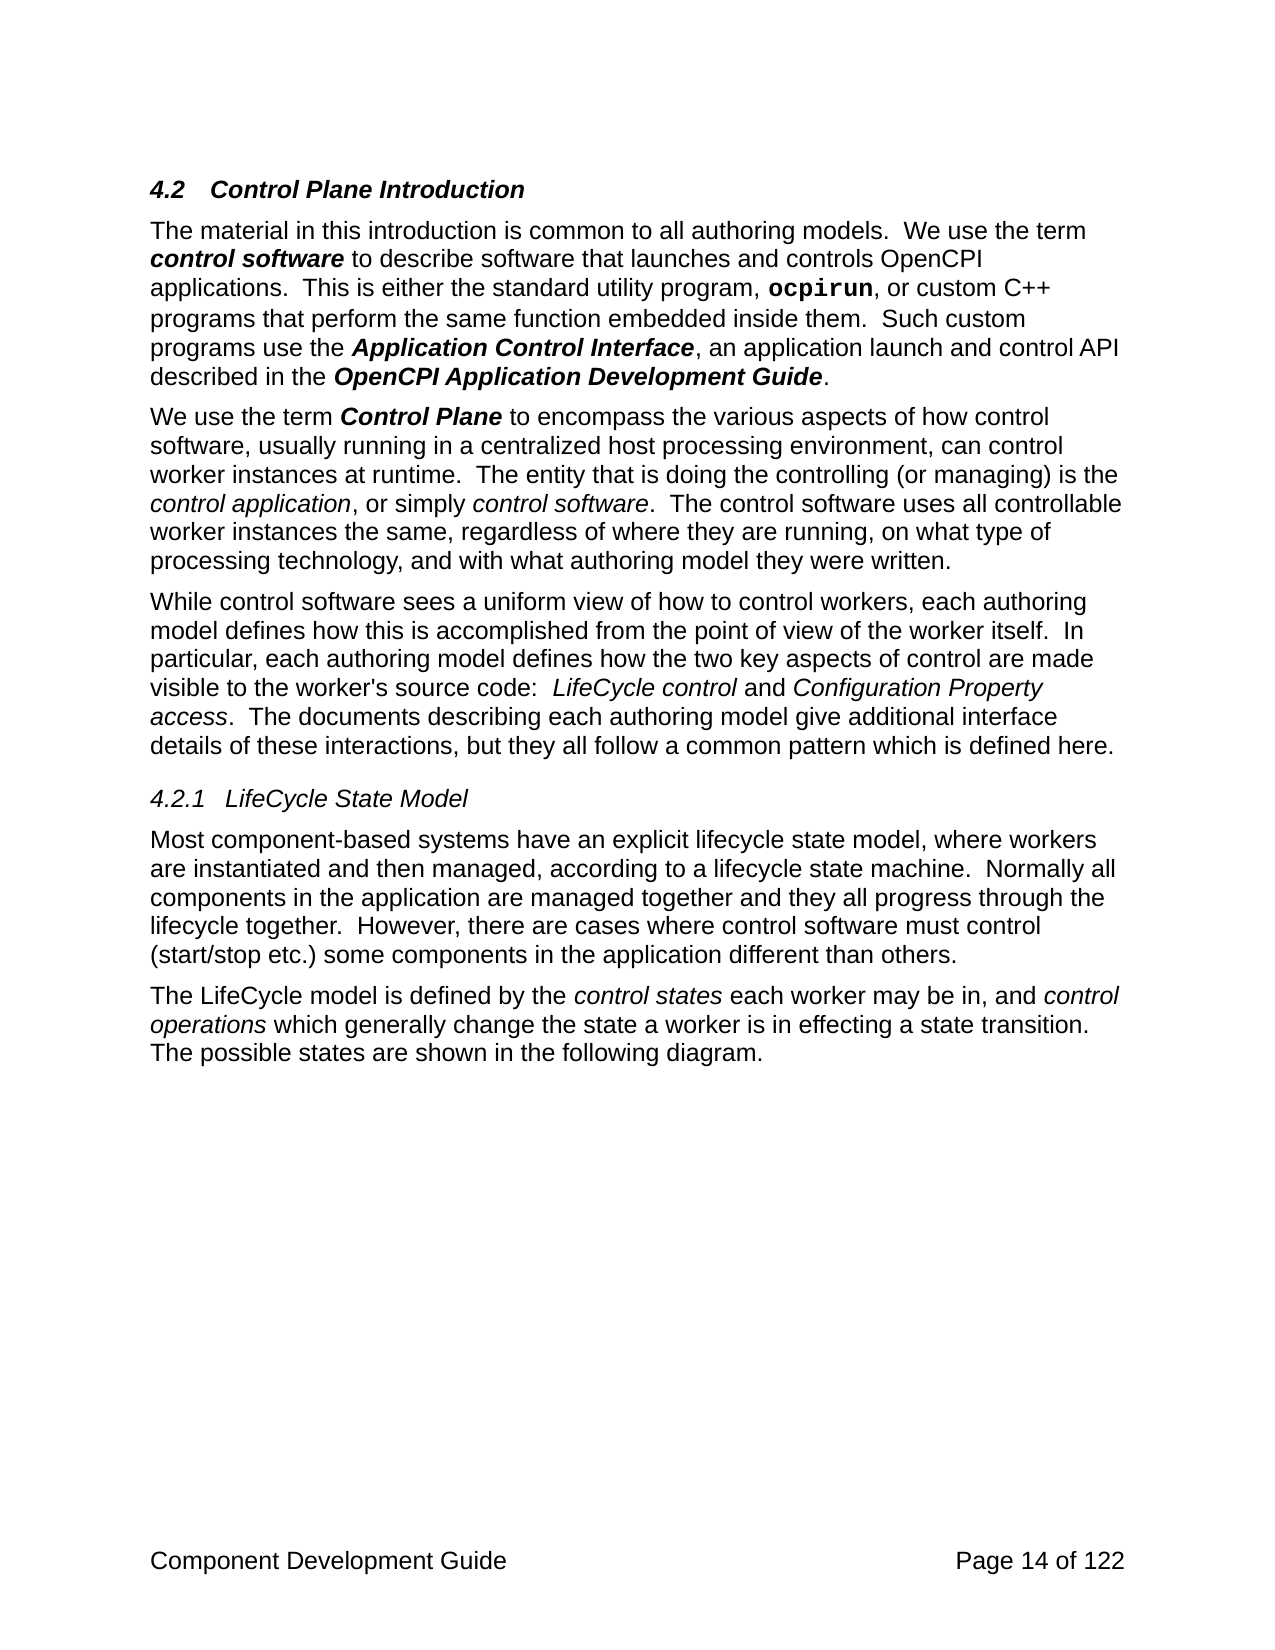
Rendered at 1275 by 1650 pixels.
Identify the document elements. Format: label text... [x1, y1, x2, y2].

subtitle Control Plane Introduction [150, 175, 1125, 204]
text Most component-based systems have an explicit lifecycle state model, where workers are instantiated and then managed, according to a lifecycle state machine. Normally all components in the application are managed together and they all progress through the lifecycle together. However, there are cases where control software must control (start/stop etc.) some components in the application different than others. [150, 825, 1125, 969]
subtitle LifeCycle State Model [150, 784, 1125, 813]
text The LifeCycle model is defined by the control states each worker may be in, and control operations which generally change the state a worker is in effecting a state transition. The possible states are shown in the following diagram. [150, 981, 1125, 1067]
text The material in this introduction is common to all authoring models. We use the term control software to describe software that launches and controls OpenCPI applications. This is either the standard utility program, ocpirun, or custom C++ programs that perform the same function embedded inside them. Such custom programs use the Application Control Interface, an application launch and control API described in the OpenCPI Application Development Guide. [150, 216, 1125, 390]
text We use the term Control Plane to encompass the various aspects of how control software, usually running in a centralized host processing environment, can control worker instances at runtime. The entity that is doing the controlling (or managing) is the control application, or simply control software. The control software uses all controllable worker instances the same, regardless of where they are running, on what type of processing technology, and with what authoring model they were written. [150, 402, 1125, 575]
text While control software sees a uniform view of how to control workers, each authoring model defines how this is accomplished from the point of view of the worker itself. In particular, each authoring model defines how the two key aspects of control are made visible to the worker's source code: LifeCycle control and Configuration Property access. The documents describing each authoring model give additional interface details of these interactions, but they all follow a common pattern which is defined here. [150, 587, 1125, 759]
